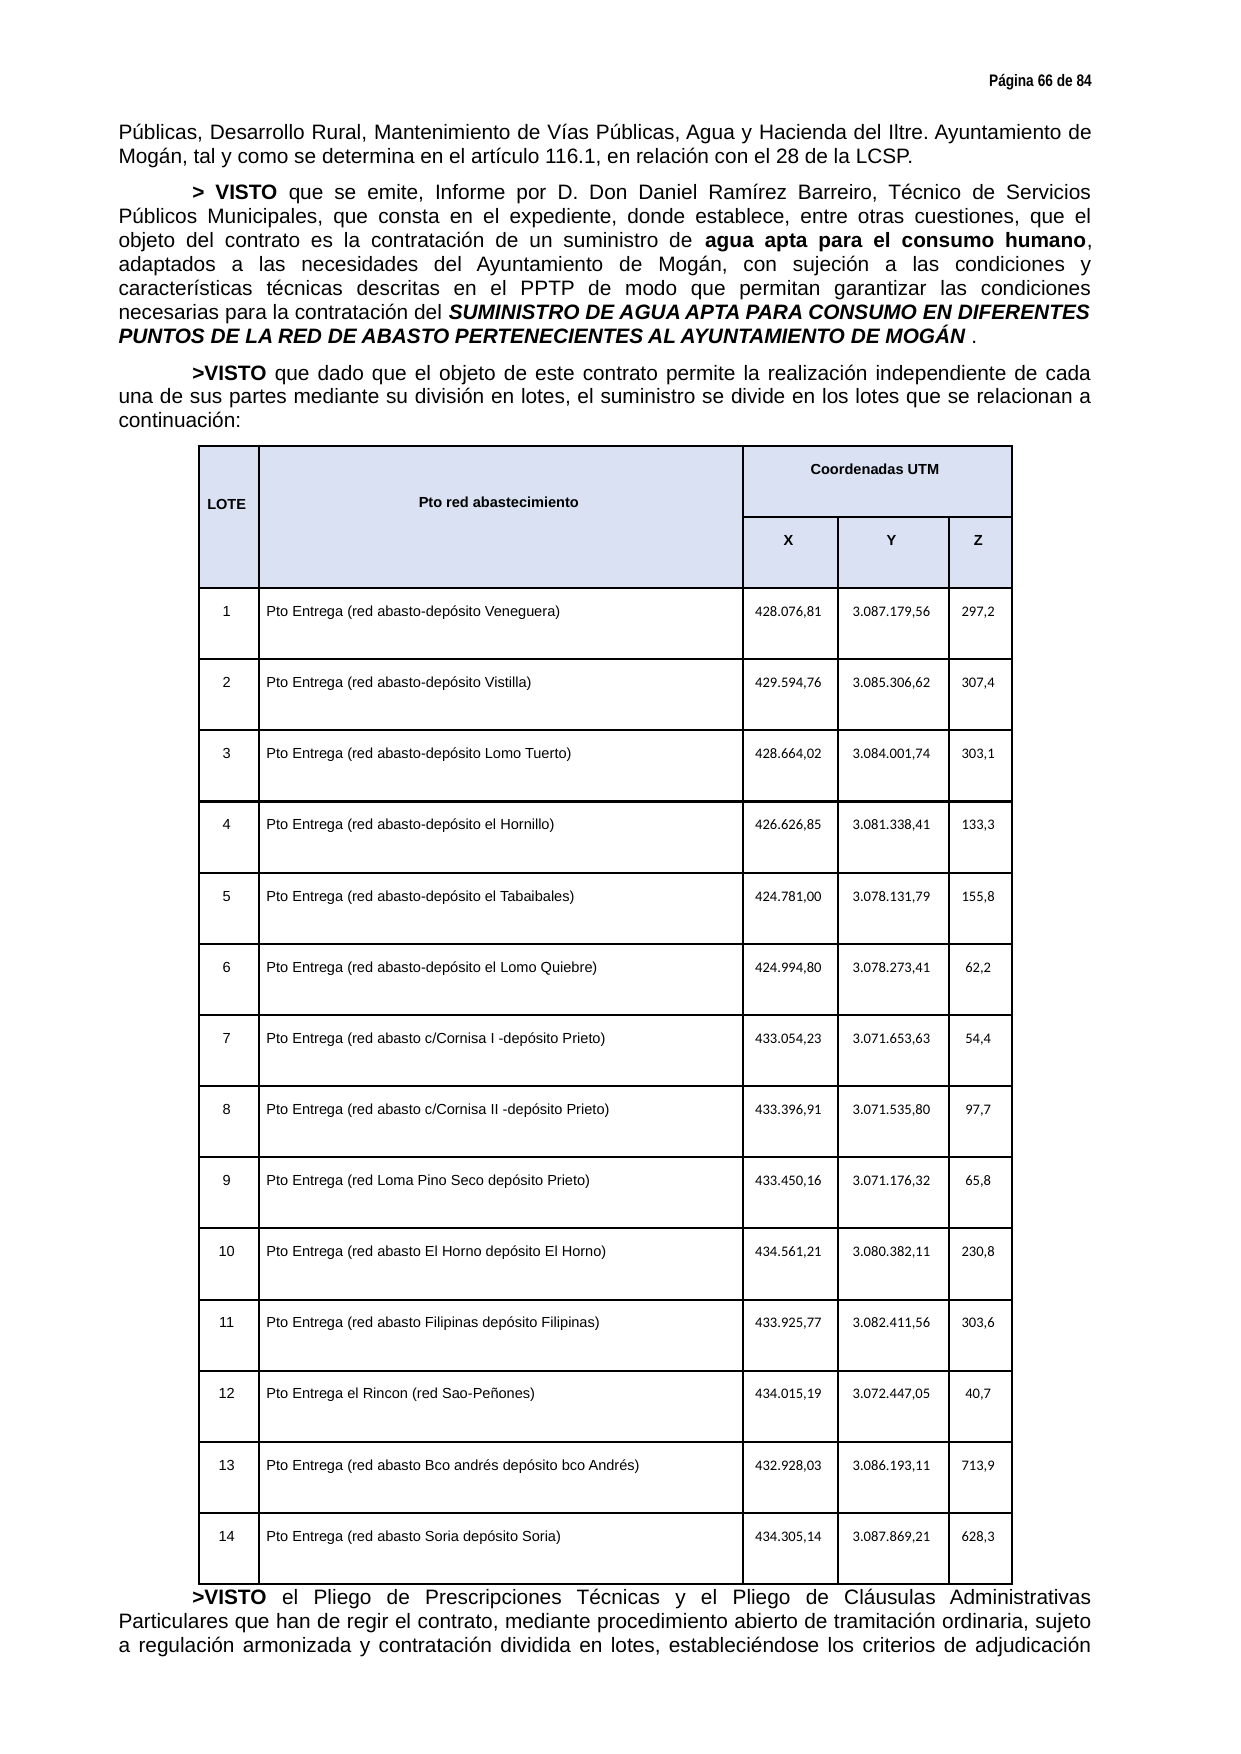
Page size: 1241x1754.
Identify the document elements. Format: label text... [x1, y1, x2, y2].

table_cell Pto Entrega (red Loma Pino Seco depósito Prieto) [260, 1158, 742, 1227]
table_cell 3.087.179,56 [839, 589, 948, 658]
table_cell Pto Entrega (red abasto c/Cornisa II -depósito Prieto) [260, 1087, 742, 1156]
table_cell 3.078.131,79 [839, 874, 948, 943]
table_cell 3.082.411,56 [839, 1301, 948, 1369]
table_cell 428.664,02 [744, 731, 837, 800]
table_cell 307,4 [950, 660, 1011, 729]
table_cell 3.078.273,41 [839, 945, 948, 1014]
table_cell 6 [200, 945, 258, 1014]
table_cell 12 [200, 1372, 258, 1441]
table_cell Pto Entrega (red abasto El Horno depósito El Horno) [260, 1229, 742, 1298]
table_cell Pto Entrega (red abasto Filipinas depósito Filipinas) [260, 1301, 742, 1369]
table_cell 434.305,14 [744, 1514, 837, 1583]
table_cell 3.085.306,62 [839, 660, 948, 729]
table_cell 3.081.338,41 [839, 803, 948, 872]
table_cell Pto Entrega (red abasto-depósito Vistilla) [260, 660, 742, 729]
table_cell 8 [200, 1087, 258, 1156]
table_cell 433.925,77 [744, 1301, 837, 1369]
table_cell Pto Entrega el Rincon (red Sao-Peñones) [260, 1372, 742, 1441]
text > VISTO que se emite, Informe por D. Don Daniel Ramírez Barreiro, Técnico de Servicios Públicos Municipales, que consta en el expediente, donde establece, entre otras cuestiones, que el objeto del contrato es la contratación de un suministro de agua apta para el consumo humano, adaptados a las necesidades del Ayuntamiento de Mogán, con sujeción a las condiciones y características técnicas descritas en el PPTP de modo que permitan garantizar las condiciones necesarias para la contratación del SUMINISTRO DE AGUA APTA PARA CONSUMO EN DIFERENTES PUNTOS DE LA RED DE ABASTO PERTENECIENTES AL AYUNTAMIENTO DE MOGÁN . [118, 180, 1092, 348]
table_cell 433.054,23 [744, 1016, 837, 1085]
table_cell 429.594,76 [744, 660, 837, 729]
table_cell 13 [200, 1443, 258, 1512]
table_cell 4 [200, 803, 258, 872]
table_cell 40,7 [950, 1372, 1011, 1441]
table_cell 297,2 [950, 589, 1011, 658]
table_cell Z [950, 518, 1011, 587]
table_cell Pto Entrega (red abasto-depósito el Lomo Quiebre) [260, 945, 742, 1014]
table_cell Pto Entrega (red abasto-depósito Lomo Tuerto) [260, 731, 742, 800]
table_cell Pto Entrega (red abasto-depósito Veneguera) [260, 589, 742, 658]
table_cell 3.071.653,63 [839, 1016, 948, 1085]
table_cell 713,9 [950, 1443, 1011, 1512]
table_cell 3.080.382,11 [839, 1229, 948, 1298]
table_cell 433.450,16 [744, 1158, 837, 1227]
table_cell Pto Entrega (red abasto Soria depósito Soria) [260, 1514, 742, 1583]
table_cell Pto Entrega (red abasto-depósito el Hornillo) [260, 803, 742, 872]
table_cell 155,8 [950, 874, 1011, 943]
table_cell 424.781,00 [744, 874, 837, 943]
table_cell 3.087.869,21 [839, 1514, 948, 1583]
table_cell 5 [200, 874, 258, 943]
table_cell 1 [200, 589, 258, 658]
table_cell 2 [200, 660, 258, 729]
table_cell 65,8 [950, 1158, 1011, 1227]
table_cell 432.928,03 [744, 1443, 837, 1512]
table_cell 424.994,80 [744, 945, 837, 1014]
table_header LOTE [200, 447, 258, 587]
table_cell 434.015,19 [744, 1372, 837, 1441]
table_cell 54,4 [950, 1016, 1011, 1085]
table_cell X [744, 518, 837, 587]
table_cell 428.076,81 [744, 589, 837, 658]
table_cell 303,6 [950, 1301, 1011, 1369]
table_cell 133,3 [950, 803, 1011, 872]
text Públicas, Desarrollo Rural, Mantenimiento de Vías Públicas, Agua y Hacienda del Iltre. Ayuntamiento de Mogán, tal y como se determina en el artículo 116.1, en relación con el 28 de la LCSP. [118, 120, 1092, 168]
table_cell 3.071.176,32 [839, 1158, 948, 1227]
table_cell 426.626,85 [744, 803, 837, 872]
table_cell 433.396,91 [744, 1087, 837, 1156]
table_header Coordenadas UTM [744, 447, 1011, 516]
table_cell 9 [200, 1158, 258, 1227]
table_cell Y [839, 518, 948, 587]
text >VISTO que dado que el objeto de este contrato permite la realización independiente de cada una de sus partes mediante su división en lotes, el suministro se divide en los lotes que se relacionan a continuación: [118, 360, 1092, 432]
table_cell 3.084.001,74 [839, 731, 948, 800]
table_cell 11 [200, 1301, 258, 1369]
table_cell 62,2 [950, 945, 1011, 1014]
table_cell 14 [200, 1514, 258, 1583]
table_cell 434.561,21 [744, 1229, 837, 1298]
table_cell 3.071.535,80 [839, 1087, 948, 1156]
table_cell 7 [200, 1016, 258, 1085]
table_cell Pto Entrega (red abasto-depósito el Tabaibales) [260, 874, 742, 943]
table_cell Pto Entrega (red abasto c/Cornisa I -depósito Prieto) [260, 1016, 742, 1085]
table_cell Pto Entrega (red abasto Bco andrés depósito bco Andrés) [260, 1443, 742, 1512]
table_cell 97,7 [950, 1087, 1011, 1156]
table_cell 10 [200, 1229, 258, 1298]
text >VISTO el Pliego de Prescripciones Técnicas y el Pliego de Cláusulas Administrativas Particulares que han de regir el contrato, mediante procedimiento abierto de tramitación ordinaria, sujeto a regulación armonizada y contratación dividida en lotes, estableciéndose los criterios de adjudicación [118, 1585, 1092, 1657]
table_cell 628,3 [950, 1514, 1011, 1583]
table_header Pto red abastecimiento [260, 447, 742, 587]
table_cell 3 [200, 731, 258, 800]
table_cell 303,1 [950, 731, 1011, 800]
table_cell 230,8 [950, 1229, 1011, 1298]
table_cell 3.072.447,05 [839, 1372, 948, 1441]
table_cell 3.086.193,11 [839, 1443, 948, 1512]
